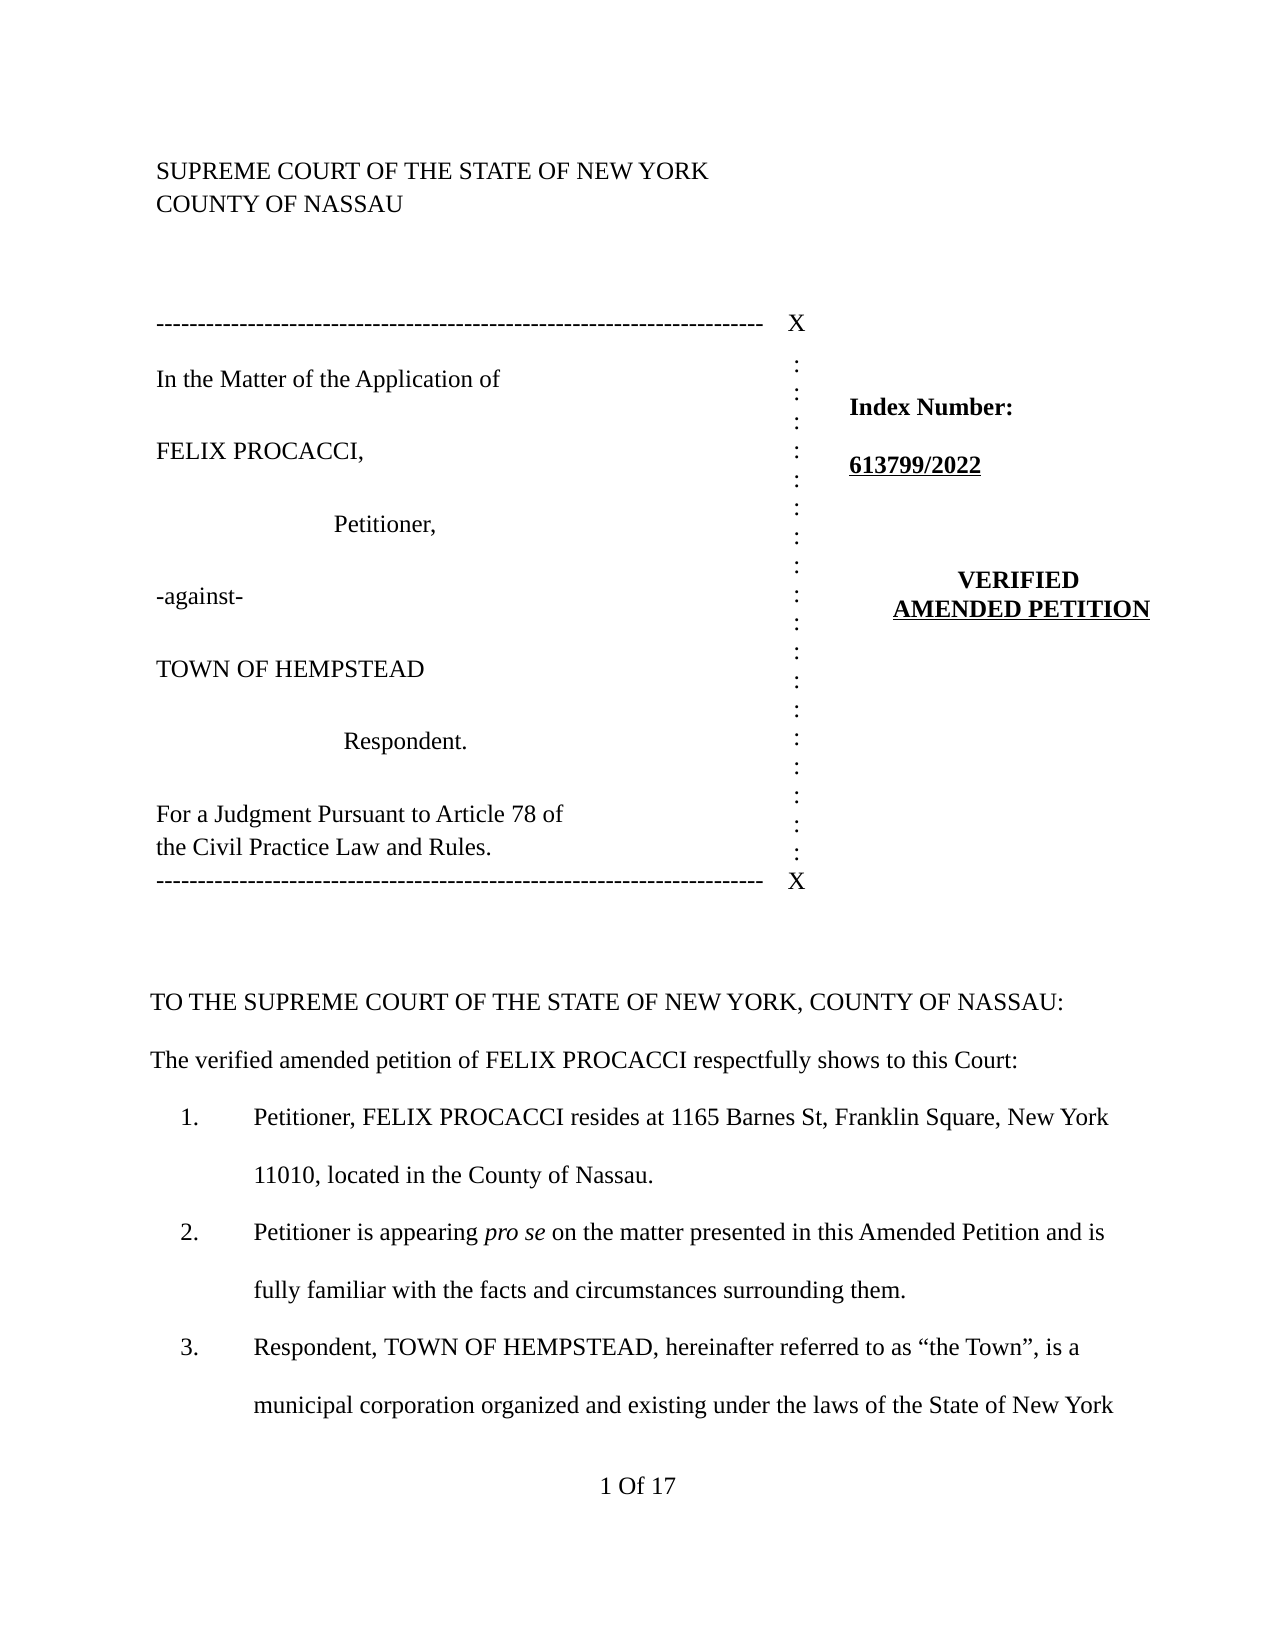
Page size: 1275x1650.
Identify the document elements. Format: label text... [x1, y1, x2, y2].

table_header [815, 150, 1199, 343]
table_cell In the Matter of the Application of FELIX PROCACCI, Petitioner, -against- TOWN OF HEMPSTEAD Respondent. For a Judgment Pursuant to Article 78 of the Civil Practice Law and Rules. ------------------------------------------------------------------------- [150, 343, 778, 901]
text TO THE SUPREME COURT OF THE STATE OF NEW YORK, COUNTY OF NASSAU: [150, 987, 1125, 1016]
table_header SUPREME COURT OF THE STATE OF NEW YORK COUNTY OF NASSAU ------------------------------------------------------------------------- [150, 150, 778, 343]
text The verified amended petition of FELIX PROCACCI respectfully shows to this Court: [150, 1045, 1125, 1074]
list Petitioner is appearing pro se on the matter presented in this Amended Petition and is fully familiar with the facts and circumstances surrounding them. [180, 1217, 1125, 1304]
list Respondent, Town of Hempstead, hereinafter referred to as “the Town”, is a municipal corporation organized and existing under the laws of the State of New York [180, 1332, 1125, 1419]
list Petitioner, FELIX PROCACCI resides at 1165 Barnes St, Franklin Square, New York 11010, located in the County of Nassau. [180, 1102, 1125, 1189]
table_cell : : : : : : : : : : : : : : : : : : X [778, 343, 815, 901]
table_header X [778, 150, 815, 343]
table_cell Index Number: 613799/2022 VERIFIED AMENDED PETITION [815, 343, 1199, 901]
